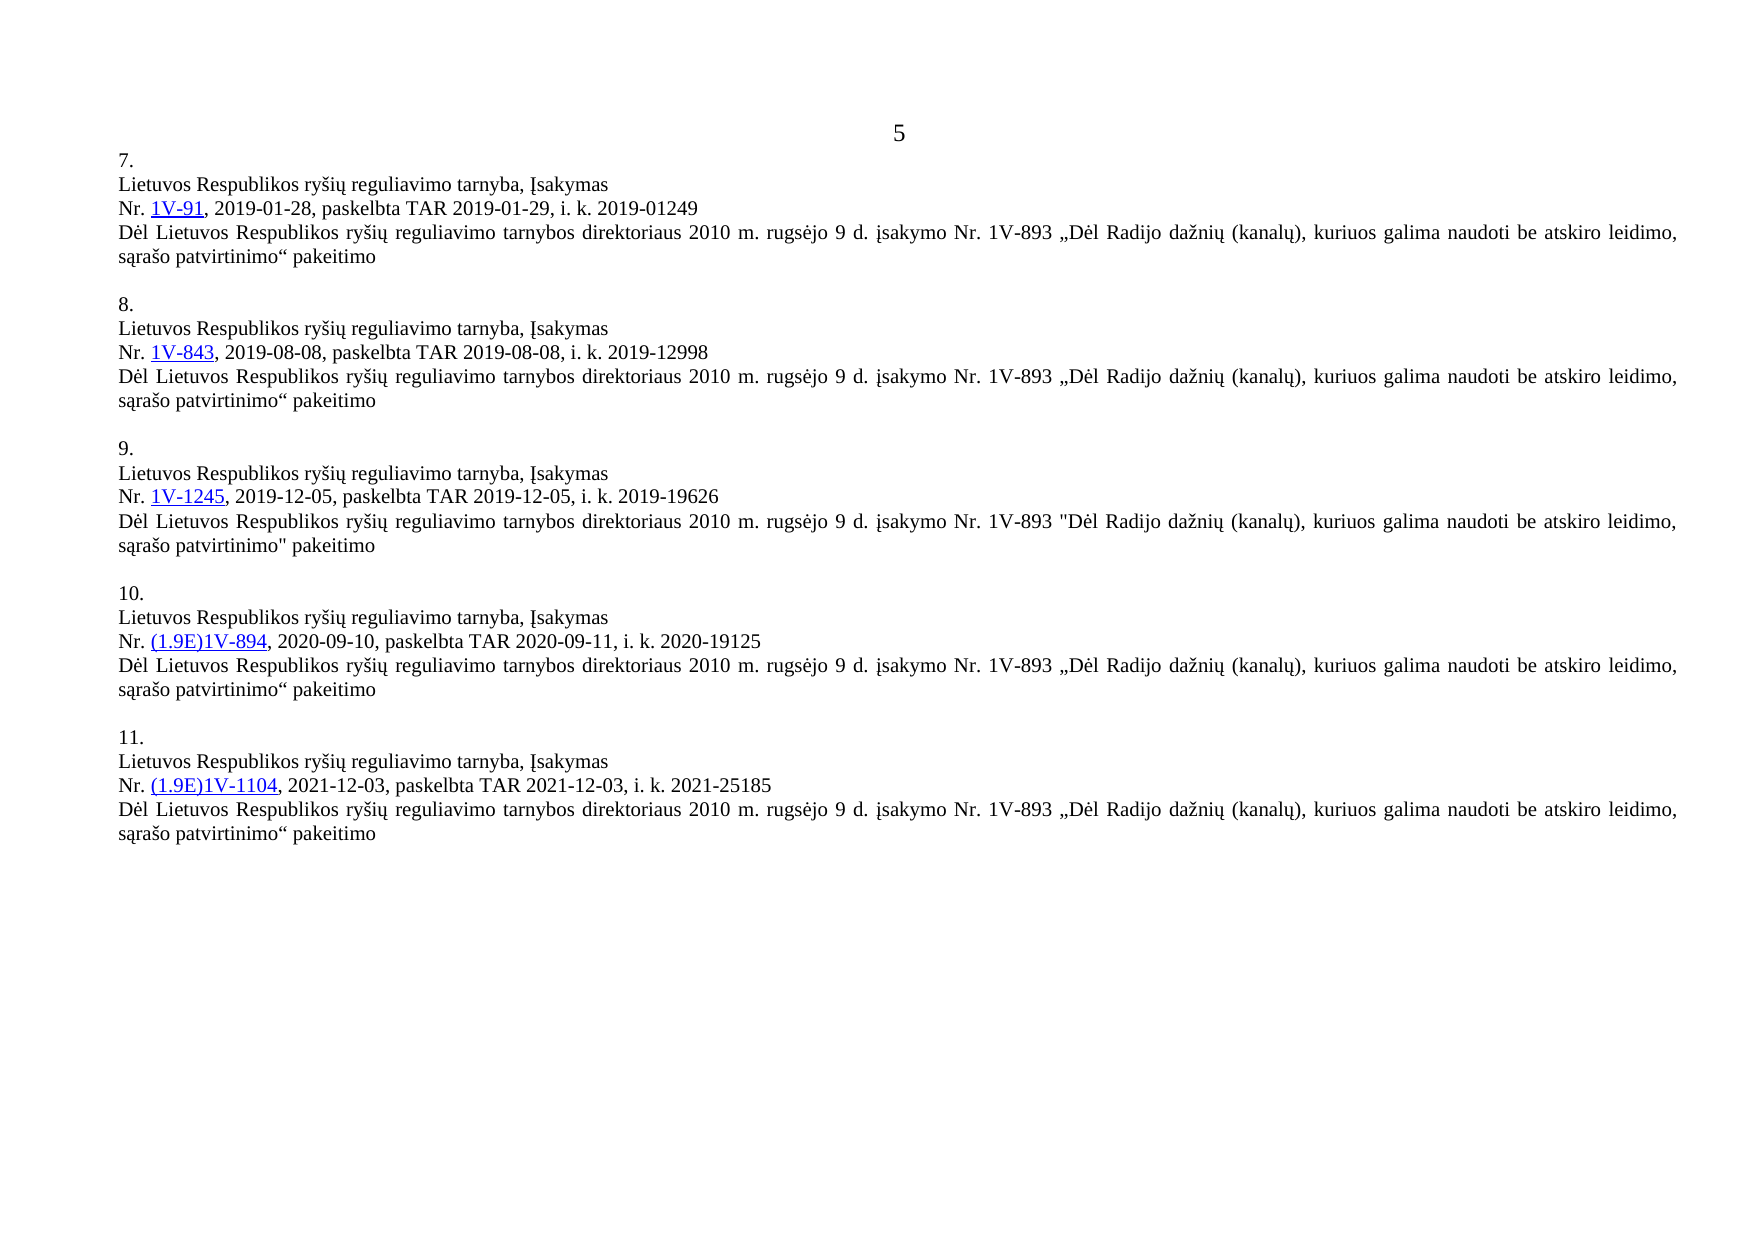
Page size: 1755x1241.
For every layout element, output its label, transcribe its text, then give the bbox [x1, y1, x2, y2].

text 7. [118, 148, 1680, 172]
text 10. [118, 581, 1680, 605]
text Lietuvos Respublikos ryšių reguliavimo tarnyba, Įsakymas [118, 749, 1680, 773]
text Nr. 1V-1245, 2019-12-05, paskelbta TAR 2019-12-05, i. k. 2019-19626 [118, 484, 1680, 508]
text Lietuvos Respublikos ryšių reguliavimo tarnyba, Įsakymas [118, 172, 1680, 196]
text Nr. 1V-843, 2019-08-08, paskelbta TAR 2019-08-08, i. k. 2019-12998 [118, 340, 1680, 364]
text Dėl Lietuvos Respublikos ryšių reguliavimo tarnybos direktoriaus 2010 m. rugsėjo 9 d. įsakymo Nr. 1V-893 „Dėl Radijo dažnių (kanalų), kuriuos galima naudoti be atskiro leidimo, sąrašo patvirtinimo“ pakeitimo [118, 364, 1680, 412]
text Nr. (1.9E)1V-894, 2020-09-10, paskelbta TAR 2020-09-11, i. k. 2020-19125 [118, 629, 1680, 653]
text Lietuvos Respublikos ryšių reguliavimo tarnyba, Įsakymas [118, 460, 1680, 484]
text 8. [118, 292, 1680, 316]
text 9. [118, 436, 1680, 460]
text Lietuvos Respublikos ryšių reguliavimo tarnyba, Įsakymas [118, 605, 1680, 629]
text Dėl Lietuvos Respublikos ryšių reguliavimo tarnybos direktoriaus 2010 m. rugsėjo 9 d. įsakymo Nr. 1V-893 „Dėl Radijo dažnių (kanalų), kuriuos galima naudoti be atskiro leidimo, sąrašo patvirtinimo“ pakeitimo [118, 220, 1680, 268]
text Nr. (1.9E)1V-1104, 2021-12-03, paskelbta TAR 2021-12-03, i. k. 2021-25185 [118, 773, 1680, 797]
text 11. [118, 725, 1680, 749]
text Dėl Lietuvos Respublikos ryšių reguliavimo tarnybos direktoriaus 2010 m. rugsėjo 9 d. įsakymo Nr. 1V-893 „Dėl Radijo dažnių (kanalų), kuriuos galima naudoti be atskiro leidimo, sąrašo patvirtinimo“ pakeitimo [118, 653, 1680, 701]
text Lietuvos Respublikos ryšių reguliavimo tarnyba, Įsakymas [118, 316, 1680, 340]
text Dėl Lietuvos Respublikos ryšių reguliavimo tarnybos direktoriaus 2010 m. rugsėjo 9 d. įsakymo Nr. 1V-893 "Dėl Radijo dažnių (kanalų), kuriuos galima naudoti be atskiro leidimo, sąrašo patvirtinimo" pakeitimo [118, 508, 1680, 557]
text Nr. 1V-91, 2019-01-28, paskelbta TAR 2019-01-29, i. k. 2019-01249 [118, 196, 1680, 220]
text Dėl Lietuvos Respublikos ryšių reguliavimo tarnybos direktoriaus 2010 m. rugsėjo 9 d. įsakymo Nr. 1V-893 „Dėl Radijo dažnių (kanalų), kuriuos galima naudoti be atskiro leidimo, sąrašo patvirtinimo“ pakeitimo [118, 797, 1680, 845]
